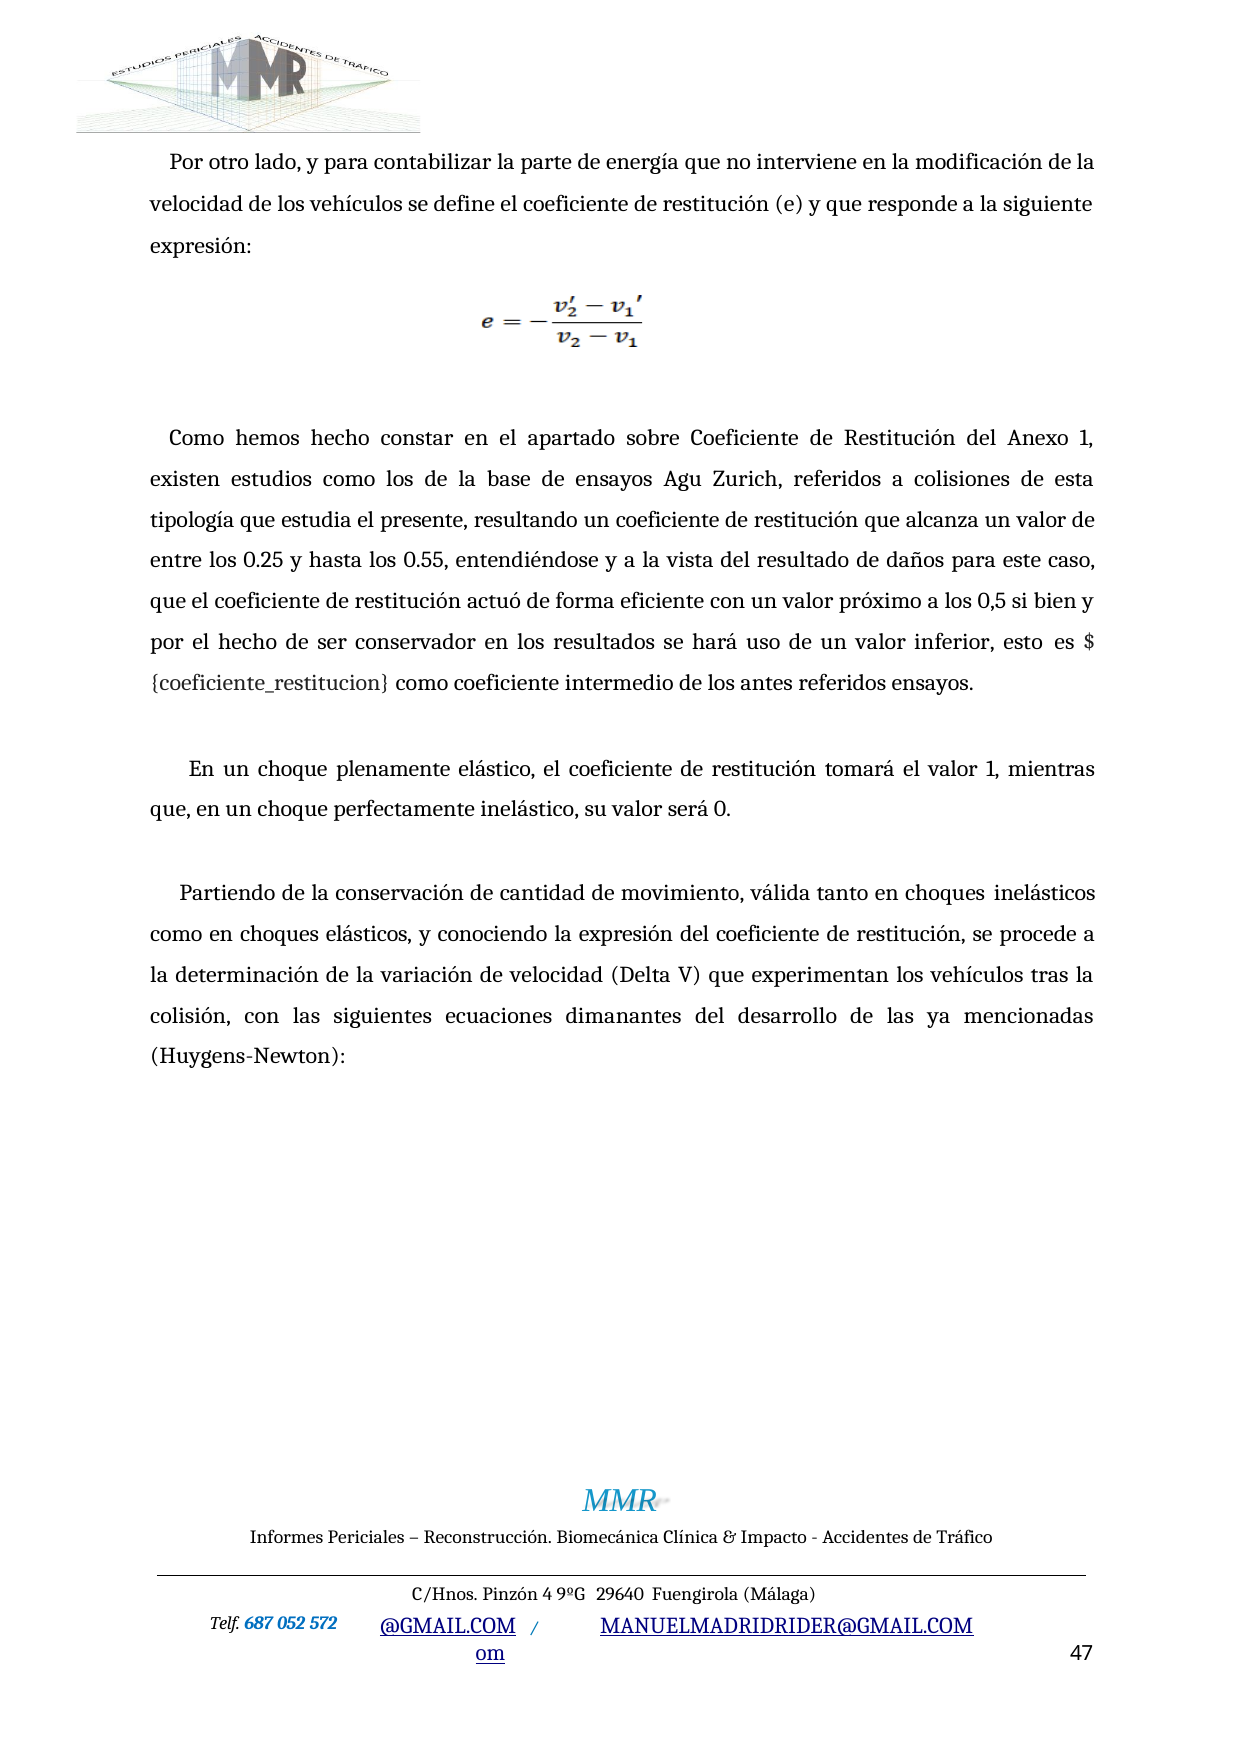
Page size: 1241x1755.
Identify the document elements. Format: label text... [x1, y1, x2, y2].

text Como hemos hecho constar en el apartado sobre Coeficiente de Restitución del Anexo 1, existen estudios como los de la base de ensayos Agu Zurich, referidos a colisiones de esta tipología que estudia el presente, resultando un coeficiente de restitución que alcanza un valor de entre los 0.25 y hasta los 0.55, entendiéndose y a la vista del resultado de daños para este caso, que el coeficiente de restitución actuó de forma eficiente con un valor próximo a los 0,5 si bien y por el hecho de ser conservador en los resultados se hará uso de un valor inferior, esto es ${coeficiente_restitucion} como coeficiente intermedio de los antes referidos ensayos. [150, 425, 1095, 696]
text En un choque plenamente elástico, el coeficiente de restitución tomará el valor 1, mientras que, en un choque perfectamente inelástico, su valor será 0. [150, 755, 1095, 822]
text Partiendo de la conservación de cantidad de movimiento, válida tanto en choques inelásticos como en choques elásticos, y conociendo la expresión del coeficiente de restitución, se procede a la determinación de la variación de velocidad (Delta V) que experimentan los vehículos tras la colisión, con las siguientes ecuaciones dimanantes del desarrollo de las ya mencionadas (Huygens-Newton): [150, 880, 1095, 1069]
text Por otro lado, y para contabilizar la parte de energía que no interviene en la modificación de la velocidad de los vehículos se define el coeficiente de restitución (e) y que responde a la siguiente expresión: [150, 149, 1095, 259]
